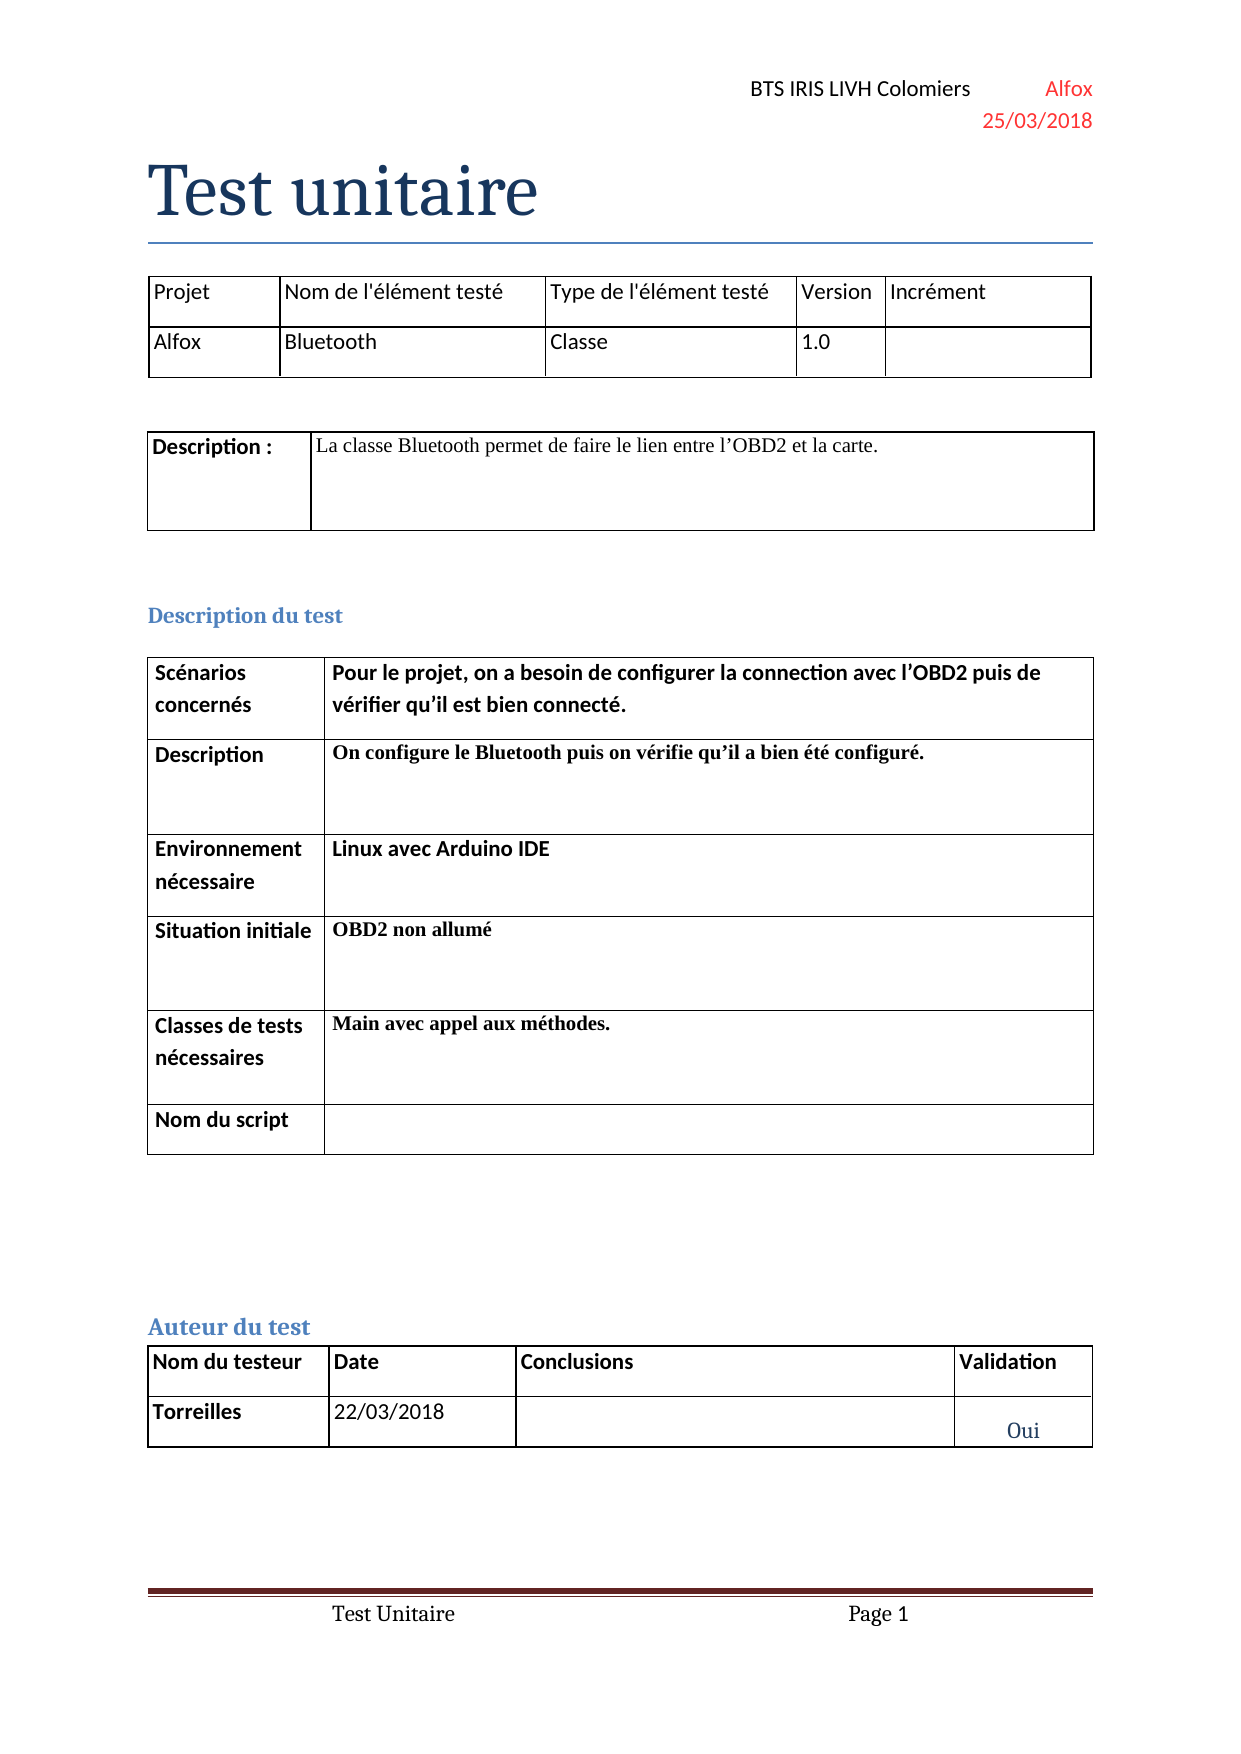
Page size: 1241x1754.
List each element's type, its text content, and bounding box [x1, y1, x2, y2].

table_cell Environnement nécessaire [148, 835, 324, 916]
table_cell [517, 1397, 954, 1446]
table_header Scénarios concernés [148, 658, 324, 739]
subtitle Auteur du test [148, 1312, 1093, 1341]
table_header Validation [955, 1347, 1092, 1396]
table_cell Torreilles [149, 1397, 328, 1446]
table_cell Oui [955, 1396, 1092, 1446]
table_cell Linux avec Arduino IDE [325, 835, 1093, 916]
table_cell [325, 1105, 1093, 1154]
table_cell Alfox [150, 328, 279, 376]
table_header Pour le projet, on a besoin de configurer la connection avec l’OBD2 puis de vérifier qu’il est bien connecté. [325, 658, 1093, 739]
table_header Date [330, 1347, 515, 1396]
table_cell Classe [546, 328, 796, 376]
table_cell OBD2 non allumé [325, 917, 1093, 1010]
table_cell Situation initiale [148, 917, 324, 1010]
table_header Nom de l'élément testé [281, 277, 545, 326]
table_cell On configure le Bluetooth puis on vérifie qu’il a bien été configuré. [325, 740, 1093, 833]
table_cell Classes de tests nécessaires [148, 1011, 324, 1104]
table_cell [886, 328, 1090, 376]
subtitle Test unitaire [148, 148, 1093, 242]
table_cell Description [148, 740, 324, 833]
table_header Type de l'élément testé [546, 277, 796, 326]
table_header Conclusions [517, 1347, 954, 1396]
table_header Description : [148, 433, 310, 530]
table_cell 1.0 [797, 328, 885, 376]
subtitle Description du test [148, 603, 1093, 629]
table_cell Nom du script [148, 1105, 324, 1154]
table_header La classe Bluetooth permet de faire le lien entre l’OBD2 et la carte. [312, 433, 1093, 530]
table_header Projet [150, 277, 279, 326]
table_cell Bluetooth [281, 328, 545, 376]
table_header Version [797, 277, 885, 326]
table_cell Main avec appel aux méthodes. [325, 1011, 1093, 1104]
table_cell 22/03/2018 [330, 1397, 515, 1446]
table_header Incrément [886, 277, 1090, 326]
table_header Nom du testeur [149, 1347, 328, 1396]
